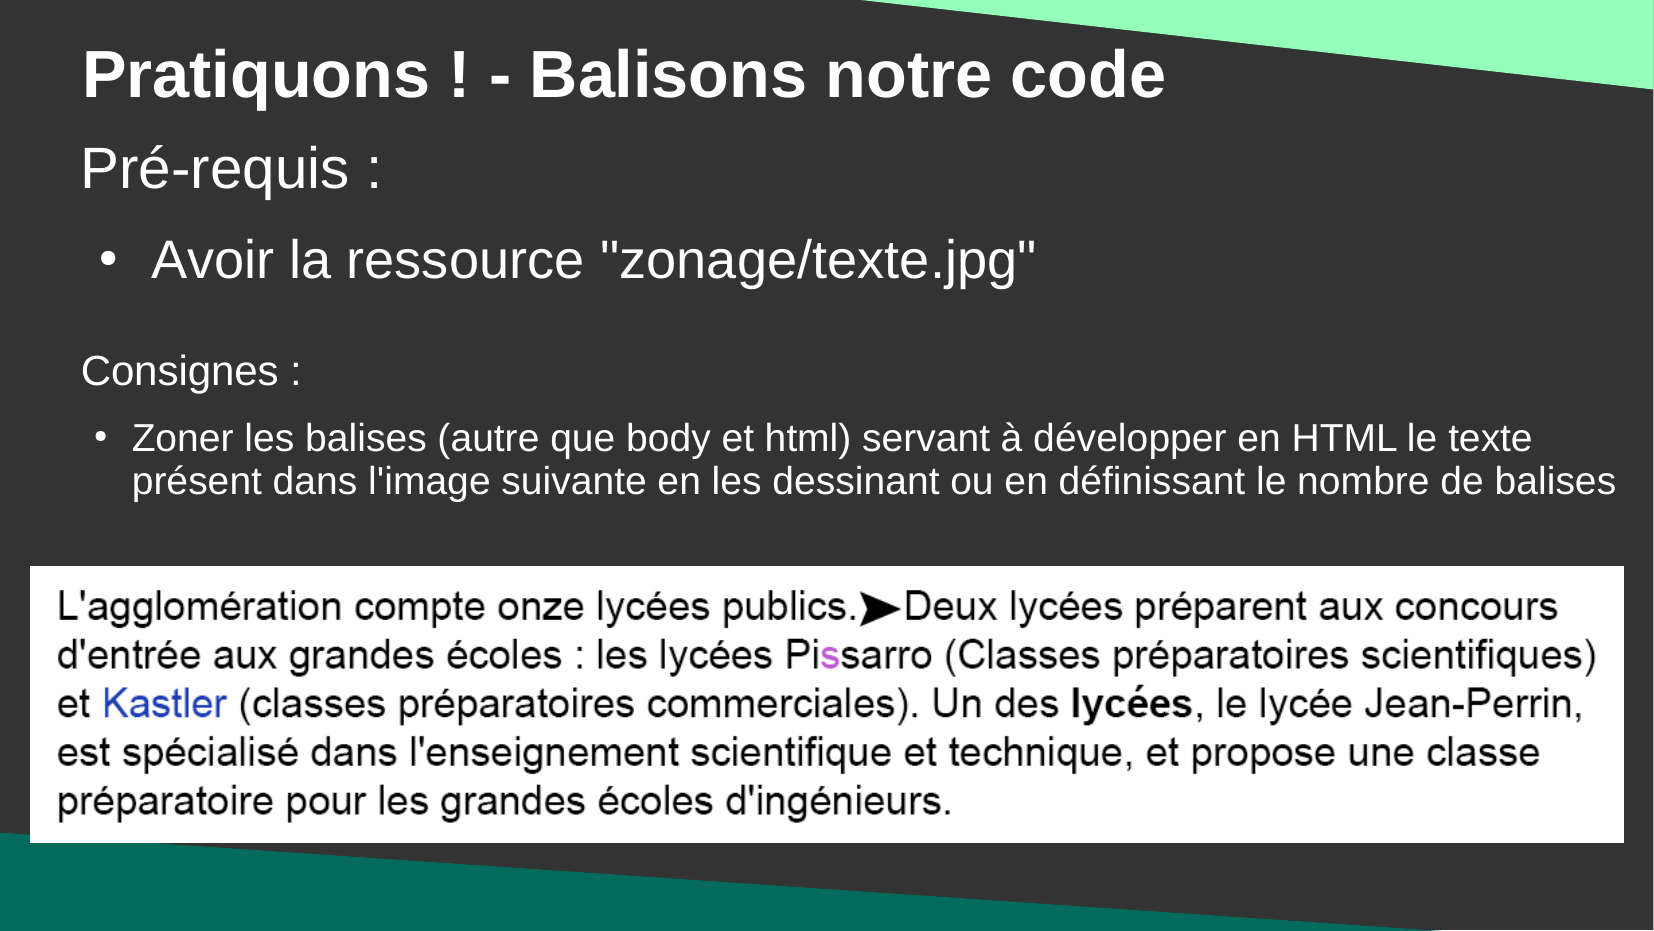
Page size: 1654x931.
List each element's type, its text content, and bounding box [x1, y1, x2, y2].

text_box [860, 0, 1654, 90]
list Pré-requis : Avoir la ressource "zonage/texte.jpg" [80, 135, 1620, 296]
picture [30, 566, 1624, 843]
list Consignes : Zoner les balises (autre que body et html) servant à développer en HTML le texte présent dans l'image suivante en les dessinant ou en définissant le nombre de balises [80, 348, 1620, 508]
title Pratiquons ! - Balisons notre code [82, 37, 1571, 114]
